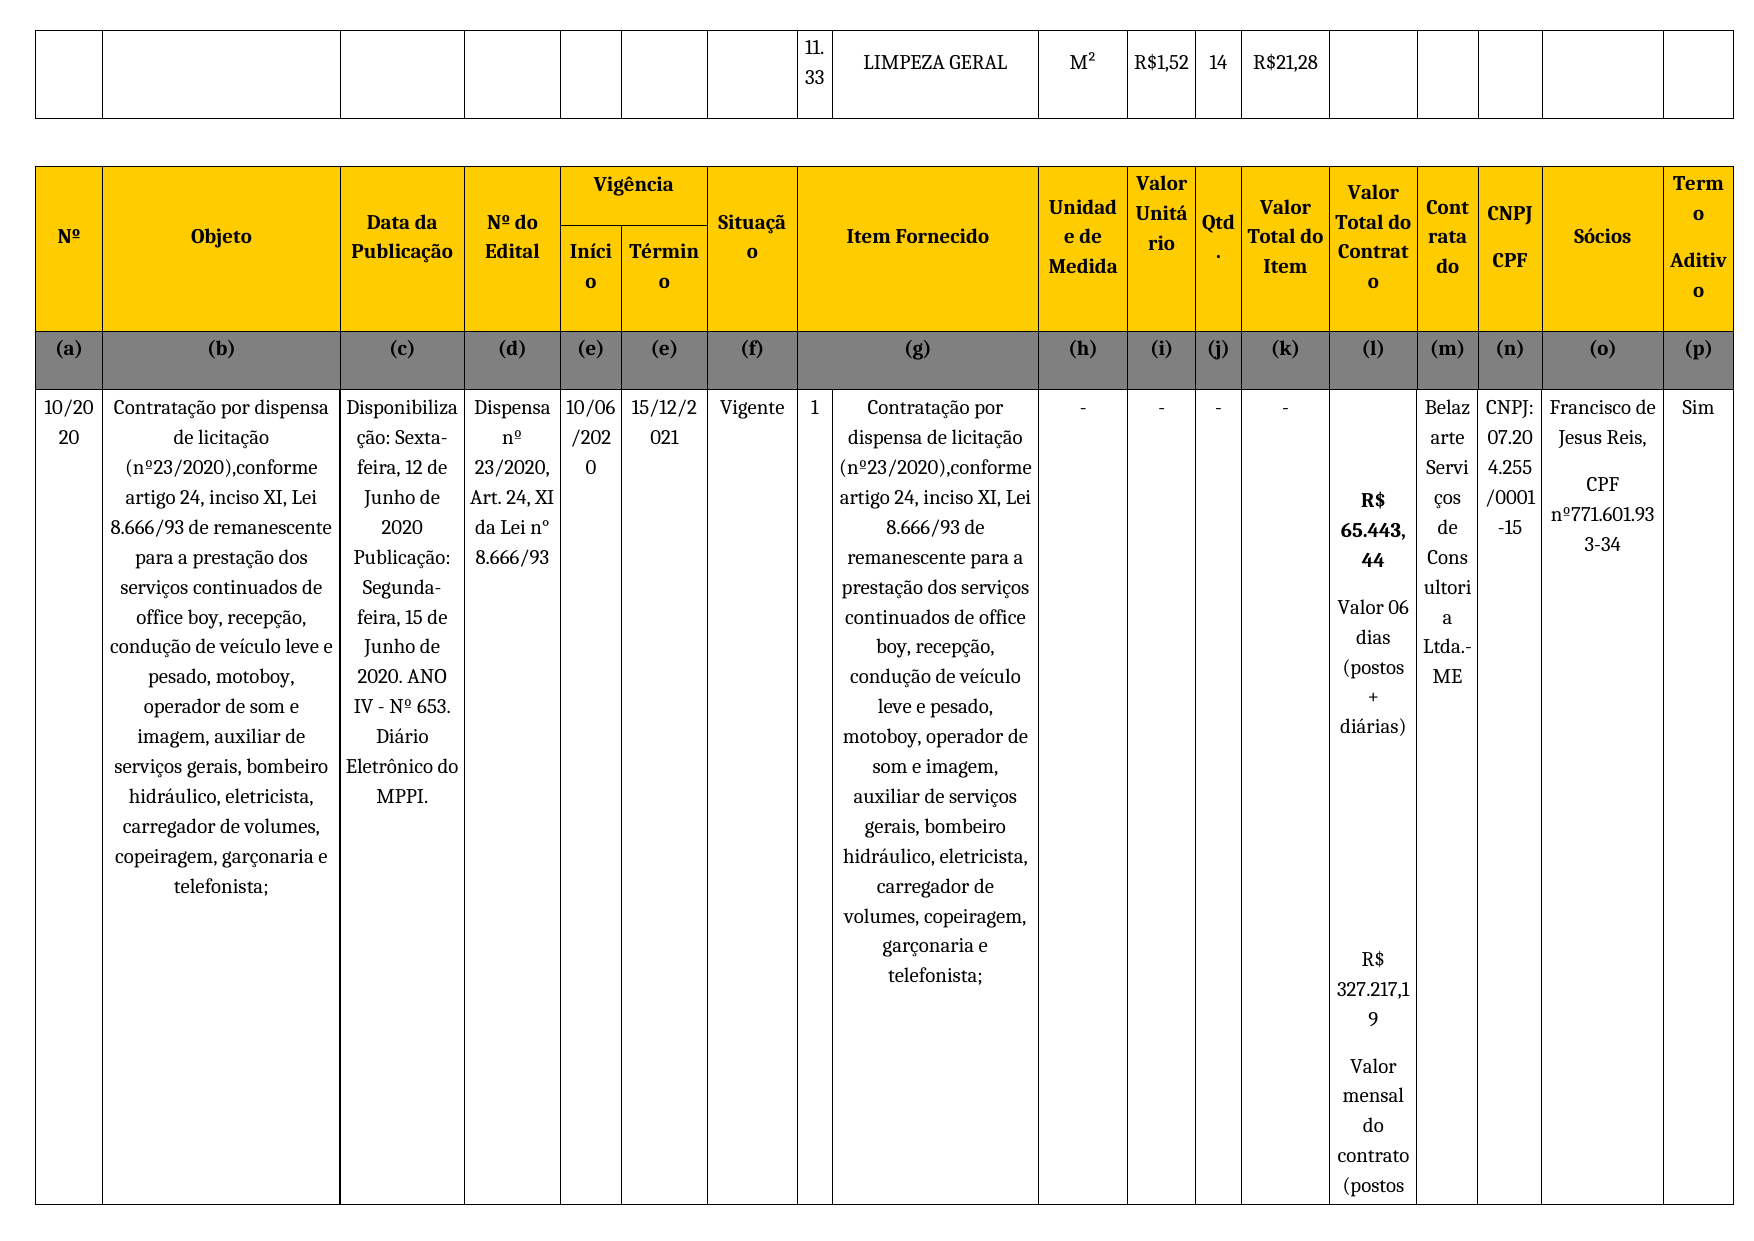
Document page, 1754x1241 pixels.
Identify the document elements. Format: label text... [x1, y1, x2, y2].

table_header Nº do Edital [465, 167, 560, 331]
table_cell (e) [561, 332, 621, 389]
table_header Qtd. [1196, 167, 1241, 331]
table_cell 10/2020 [36, 390, 102, 1203]
table_cell Início [561, 226, 621, 331]
table_header Valor Unitário [1128, 167, 1195, 331]
table_cell 1 [798, 390, 832, 1203]
table_header Valor Total do Item [1242, 167, 1329, 331]
table_cell 10/06/2020 [561, 390, 621, 1203]
table_cell Francisco de Jesus Reis, CPF nº771.601.933-34 [1542, 390, 1663, 1203]
table_cell (a) [36, 332, 102, 389]
table_cell [465, 31, 560, 118]
table_cell (j) [1196, 332, 1241, 389]
table_cell (e) [622, 332, 707, 389]
table_cell - [1039, 390, 1127, 1203]
table_cell Contratação por dispensa de licitação (nº23/2020),conforme artigo 24, inciso XI, Lei 8.666/93 de remanescente para a prestação dos serviços continuados de office boy, recepção, condução de veículo leve e pesado, motoboy, operador de som e imagem, auxiliar de serviços gerais, bombeiro hidráulico, eletricista, carregador de volumes, copeiragem, garçonaria e telefonista; [103, 390, 339, 1203]
table_cell (m) [1418, 332, 1478, 389]
table_header Item Fornecido [798, 167, 1038, 331]
table_cell Sim [1664, 390, 1733, 1203]
table_cell (f) [708, 332, 797, 389]
table_cell [36, 31, 102, 118]
table_cell (d) [465, 332, 560, 389]
table_cell [1479, 31, 1542, 118]
table_cell - [1196, 390, 1241, 1203]
table_cell [1330, 31, 1417, 118]
table_cell 14 [1196, 31, 1241, 118]
table_cell (n) [1479, 332, 1542, 389]
table_cell (h) [1039, 332, 1127, 389]
table_header Valor Total do Contrato [1330, 167, 1417, 331]
table_cell [622, 31, 707, 118]
table_header Sócios [1543, 167, 1663, 331]
table_cell R$1,52 [1128, 31, 1195, 118]
table_cell (g) [798, 332, 1038, 389]
table_cell Término [622, 226, 707, 331]
table_cell 15/12/2021 [622, 390, 707, 1203]
table_cell [341, 31, 464, 118]
table_cell LIMPEZA GERAL [833, 31, 1038, 118]
table_cell Belazarte Serviços de Consultoria Ltda.-ME [1417, 390, 1477, 1203]
table_cell [708, 31, 797, 118]
table_header Unidade de Medida [1039, 167, 1127, 331]
table_cell - [1128, 390, 1195, 1203]
table_header Situação [708, 167, 797, 331]
table_cell (k) [1242, 332, 1329, 389]
table_cell (c) [341, 332, 464, 389]
table_cell (o) [1543, 332, 1663, 389]
table_cell [1664, 31, 1733, 118]
table_header Termo Aditivo [1664, 167, 1733, 331]
table_cell (i) [1128, 332, 1195, 389]
table_header Nº [36, 167, 102, 331]
table_cell R$21,28 [1242, 31, 1329, 118]
table_cell (l) [1330, 332, 1417, 389]
table_header Data da Publicação [341, 167, 464, 331]
table_cell [1543, 31, 1663, 118]
table_cell 11.33 [798, 31, 832, 118]
table_cell R$ 65.443,44 Valor 06 dias (postos + diárias) R$ 327.217,19 Valor mensal do contrato (postos [1330, 390, 1416, 1203]
table_cell Vigente [708, 390, 797, 1203]
table_cell (b) [103, 332, 340, 389]
table_cell [1418, 31, 1478, 118]
table_header Vigência [561, 167, 707, 225]
table_cell CNPJ: 07.204.255/0001-15 [1478, 390, 1541, 1203]
table_cell [103, 31, 340, 118]
table_header Contratado [1418, 167, 1478, 331]
table_header Objeto [103, 167, 340, 331]
table_cell - [1242, 390, 1329, 1203]
table_cell Disponibilização: Sexta-feira, 12 de Junho de 2020 Publicação: Segunda-feira, 15 de Junho de 2020. ANO IV - Nº 653. Diário Eletrônico do MPPI. [341, 390, 464, 1203]
table_cell Dispensa nº 23/2020, Art. 24, XI da Lei n° 8.666/93 [465, 390, 560, 1203]
table_header CNPJ CPF [1479, 167, 1542, 331]
table_cell [561, 31, 621, 118]
table_cell (p) [1664, 332, 1733, 389]
table_cell Contratação por dispensa de licitação (nº23/2020),conforme artigo 24, inciso XI, Lei 8.666/93 de remanescente para a prestação dos serviços continuados de office boy, recepção, condução de veículo leve e pesado, motoboy, operador de som e imagem, auxiliar de serviços gerais, bombeiro hidráulico, eletricista, carregador de volumes, copeiragem, garçonaria e telefonista; [833, 390, 1038, 1203]
table_cell M² [1039, 31, 1127, 118]
